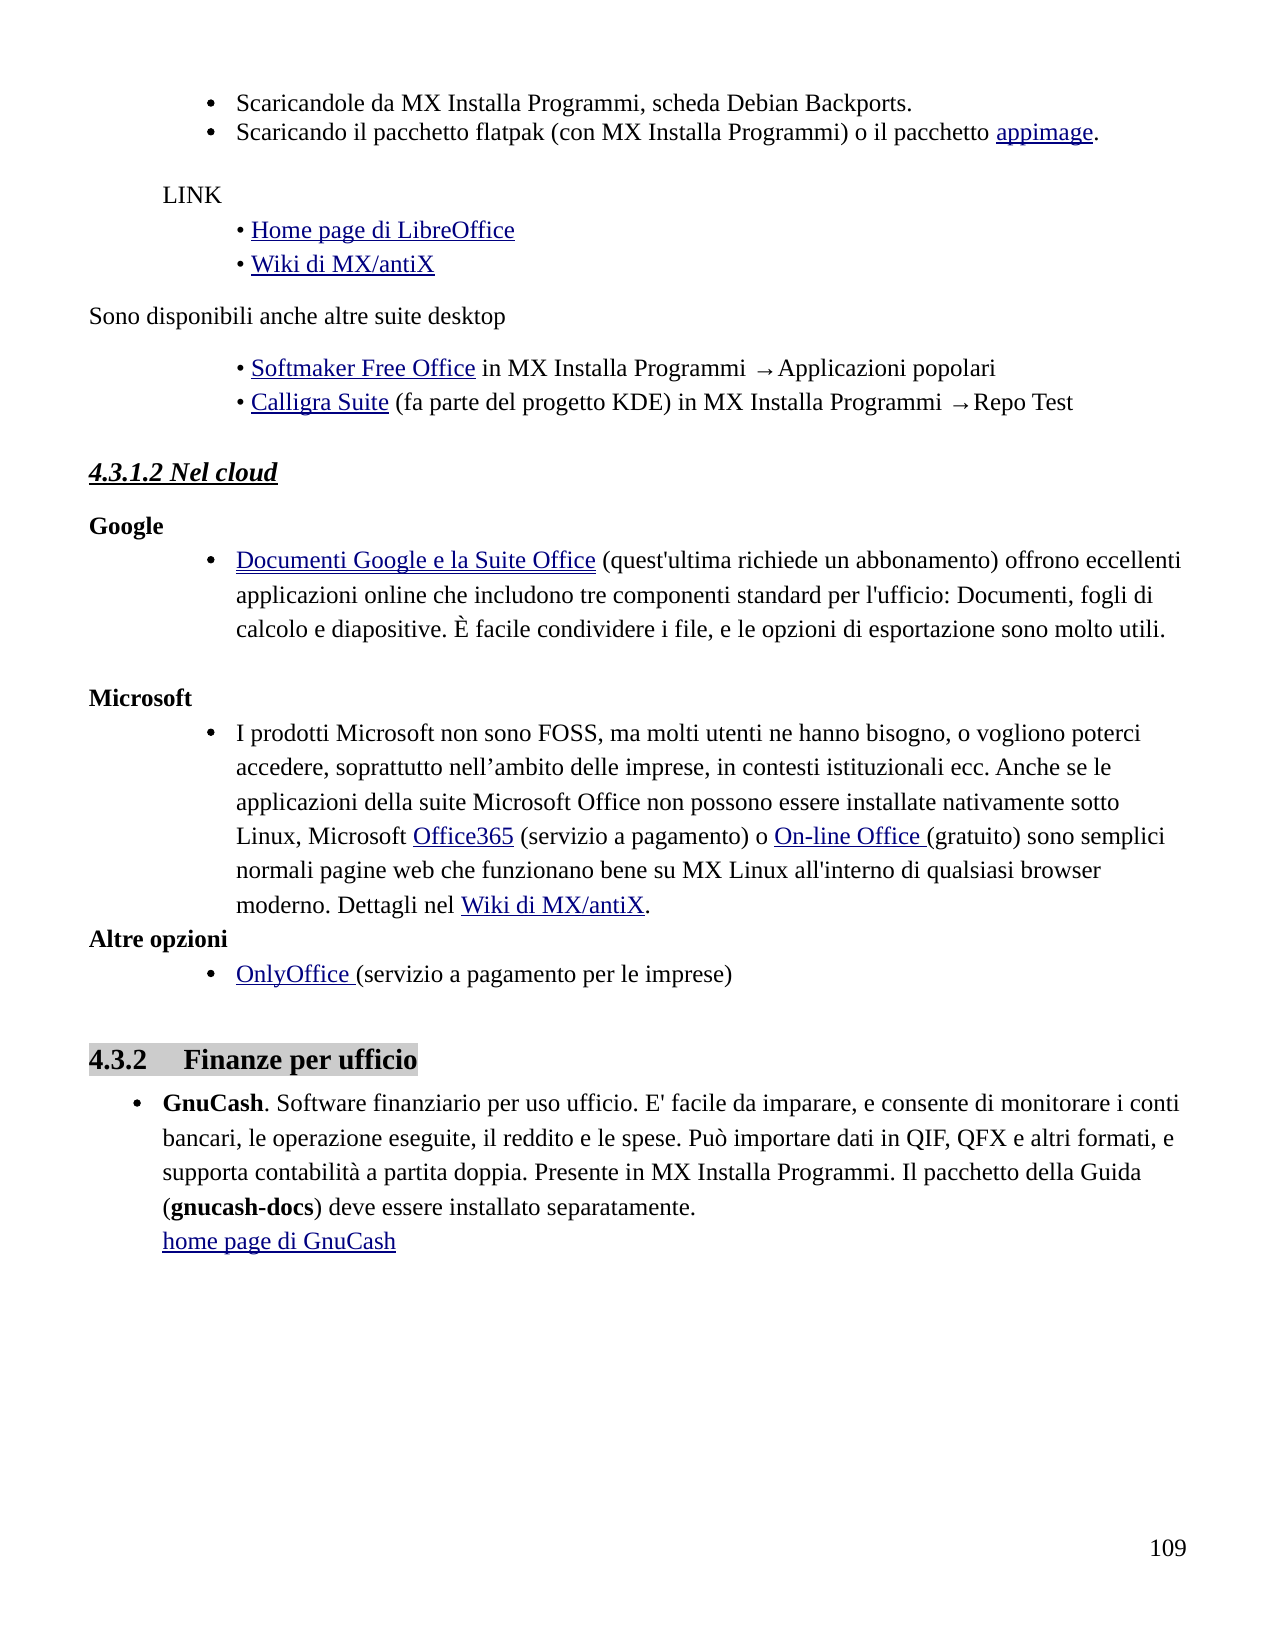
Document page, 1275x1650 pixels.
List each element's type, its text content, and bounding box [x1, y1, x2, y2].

subtitle 4.3.2 Finanze per ufficio [88, 1042, 1186, 1076]
text Altre opzioni [88, 924, 1186, 953]
list • Softmaker Free Office in MX Installa Programmi →Applicazioni popolari [206, 353, 1186, 382]
text Google [88, 511, 1186, 539]
list Scaricando il pacchetto flatpak (con MX Installa Programmi) o il pacchetto appimage. [206, 117, 1186, 146]
text 4.3.1.2 Nel cloud [88, 456, 1186, 487]
list LINK [133, 181, 1186, 209]
list Scaricandole da MX Installa Programmi, scheda Debian Backports. [206, 88, 1186, 117]
list OnlyOffice (servizio a pagamento per le imprese) [206, 959, 1186, 988]
list • Calligra Suite (fa parte del progetto KDE) in MX Installa Programmi →Repo Test [206, 387, 1186, 416]
list GnuCash. Software finanziario per uso ufficio. E' facile da imparare, e consente di monitorare i conti bancari, le operazione eseguite, il reddito e le spese. Può importare dati in QIF, QFX e altri formati, e supporta contabilità a partita doppia. Presente in MX Installa Programmi. Il pacchetto della Guida (gnucash-docs) deve essere installato separatamente. [133, 1088, 1186, 1221]
list • Wiki di MX/antiX [206, 249, 1186, 278]
text Sono disponibili anche altre suite desktop [88, 301, 1186, 330]
list I prodotti Microsoft non sono FOSS, ma molti utenti ne hanno bisogno, o vogliono poterci accedere, soprattutto nell’ambito delle imprese, in contesti istituzionali ecc. Anche se le applicazioni della suite Microsoft Office non possono essere installate nativamente sotto Linux, Microsoft Office365 (servizio a pagamento) o On-line Office (gratuito) sono semplici normali pagine web che funzionano bene su MX Linux all'interno di qualsiasi browser moderno. Dettagli nel Wiki di MX/antiX. [206, 718, 1186, 919]
list Documenti Google e la Suite Office (quest'ultima richiede un abbonamento) offrono eccellenti applicazioni online che includono tre componenti standard per l'ufficio: Documenti, fogli di calcolo e diapositive. È facile condividere i file, e le opzioni di esportazione sono molto utili. [206, 545, 1186, 643]
list • Home page di LibreOffice [206, 215, 1186, 244]
text Microsoft [88, 683, 1186, 712]
list home page di GnuCash [133, 1226, 1186, 1255]
